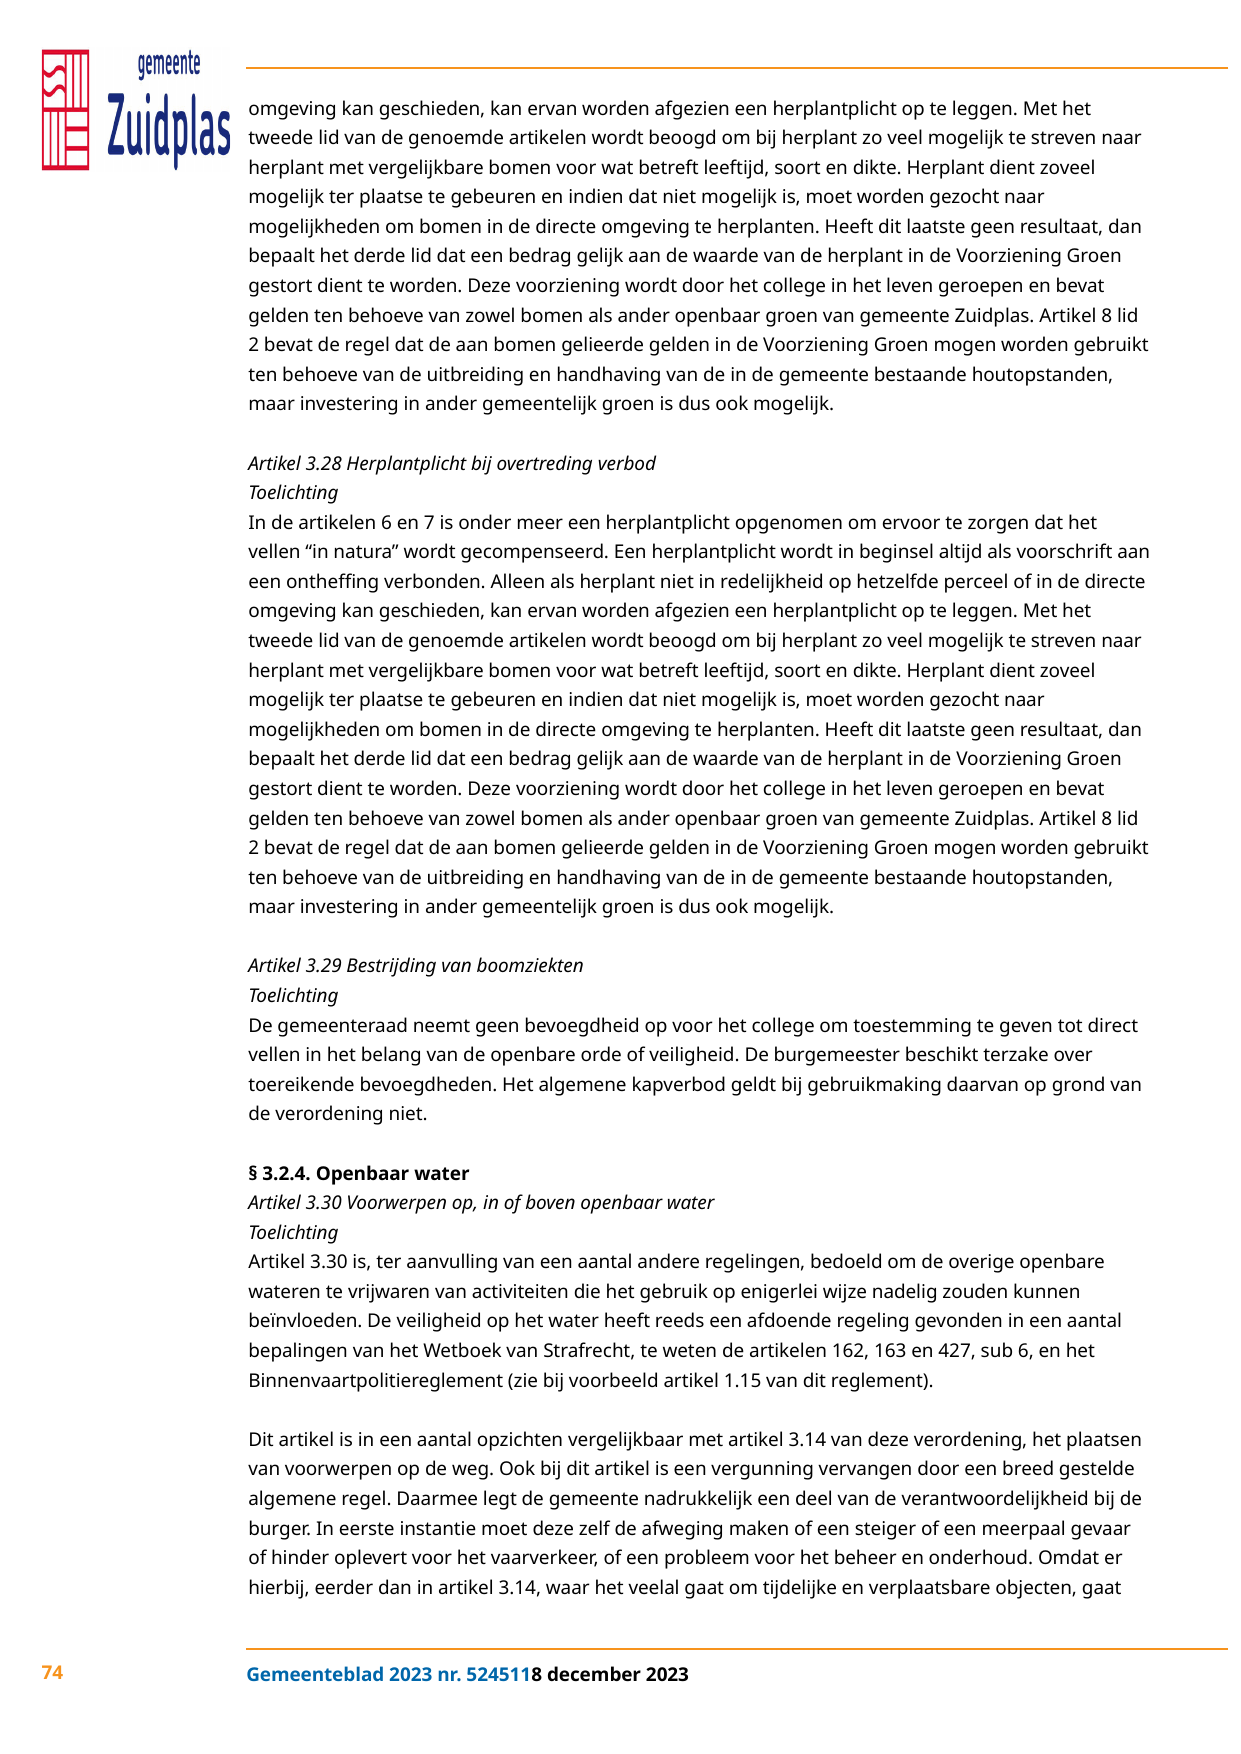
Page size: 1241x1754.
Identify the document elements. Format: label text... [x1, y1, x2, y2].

text Toelichting [248, 1219, 1152, 1245]
text omgeving kan geschieden, kan ervan worden afgezien een herplantplicht op te leggen. Met het tweede lid van de genoemde artikelen wordt beoogd om bij herplant zo veel mogelijk te streven naar herplant met vergelijkbare bomen voor wat betreft leeftijd, soort en dikte. Herplant dient zoveel mogelijk ter plaatse te gebeuren en indien dat niet mogelijk is, moet worden gezocht naar mogelijkheden om bomen in de directe omgeving te herplanten. Heeft dit laatste geen resultaat, dan bepaalt het derde lid dat een bedrag gelijk aan de waarde van de herplant in de Voorziening Groen gestort dient te worden. Deze voorziening wordt door het college in het leven geroepen en bevat gelden ten behoeve van zowel bomen als ander openbaar groen van gemeente Zuidplas. Artikel 8 lid 2 bevat de regel dat de aan bomen gelieerde gelden in de Voorziening Groen mogen worden gebruikt ten behoeve van de uitbreiding en handhaving van de in de gemeente bestaande houtopstanden, maar investering in ander gemeentelijk groen is dus ook mogelijk. [248, 95, 1152, 416]
text Toelichting [248, 479, 1152, 505]
text Artikel 3.30 is, ter aanvulling van een aantal andere regelingen, bedoeld om de overige openbare wateren te vrijwaren van activiteiten die het gebruik op enigerlei wijze nadelig zouden kunnen beïnvloeden. De veiligheid op het water heeft reeds een afdoende regeling gevonden in een aantal bepalingen van het Wetboek van Strafrecht, te weten de artikelen 162, 163 en 427, sub 6, en het Binnenvaartpolitiereglement (zie bij voorbeeld artikel 1.15 van dit reglement). [248, 1248, 1152, 1393]
text § 3.2.4. Openbaar water [248, 1160, 1152, 1186]
text Artikel 3.29 Bestrijding van boomziekten [248, 953, 1152, 978]
text In de artikelen 6 en 7 is onder meer een herplantplicht opgenomen om ervoor te zorgen dat het vellen “in natura” wordt gecompenseerd. Een herplantplicht wordt in beginsel altijd als voorschrift aan een ontheffing verbonden. Alleen als herplant niet in redelijkheid op hetzelfde perceel of in de directe omgeving kan geschieden, kan ervan worden afgezien een herplantplicht op te leggen. Met het tweede lid van de genoemde artikelen wordt beoogd om bij herplant zo veel mogelijk te streven naar herplant met vergelijkbare bomen voor wat betreft leeftijd, soort en dikte. Herplant dient zoveel mogelijk ter plaatse te gebeuren en indien dat niet mogelijk is, moet worden gezocht naar mogelijkheden om bomen in de directe omgeving te herplanten. Heeft dit laatste geen resultaat, dan bepaalt het derde lid dat een bedrag gelijk aan de waarde van de herplant in de Voorziening Groen gestort dient te worden. Deze voorziening wordt door het college in het leven geroepen en bevat gelden ten behoeve van zowel bomen als ander openbaar groen van gemeente Zuidplas. Artikel 8 lid 2 bevat de regel dat de aan bomen gelieerde gelden in de Voorziening Groen mogen worden gebruikt ten behoeve van de uitbreiding en handhaving van de in de gemeente bestaande houtopstanden, maar investering in ander gemeentelijk groen is dus ook mogelijk. [248, 509, 1152, 919]
text Dit artikel is in een aantal opzichten vergelijkbaar met artikel 3.14 van deze verordening, het plaatsen van voorwerpen op de weg. Ook bij dit artikel is een vergunning vervangen door een breed gestelde algemene regel. Daarmee legt de gemeente nadrukkelijk een deel van de verantwoordelijkheid bij de burger. In eerste instantie moet deze zelf de afweging maken of een steiger of een meerpaal gevaar of hinder oplevert voor het vaarverkeer, of een probleem voor het beheer en onderhoud. Omdat er hierbij, eerder dan in artikel 3.14, waar het veelal gaat om tijdelijke en verplaatsbare objecten, gaat [248, 1426, 1152, 1600]
picture [41, 47, 231, 172]
text Artikel 3.30 Voorwerpen op, in of boven openbaar water [248, 1189, 1152, 1215]
text Artikel 3.28 Herplantplicht bij overtreding verbod [248, 450, 1152, 476]
text De gemeenteraad neemt geen bevoegdheid op voor het college om toestemming te geven tot direct vellen in het belang van de openbare orde of veiligheid. De burgemeester beschikt terzake over toereikende bevoegdheden. Het algemene kapverbod geldt bij gebruikmaking daarvan op grond van de verordening niet. [248, 1012, 1152, 1126]
text Toelichting [248, 982, 1152, 1008]
